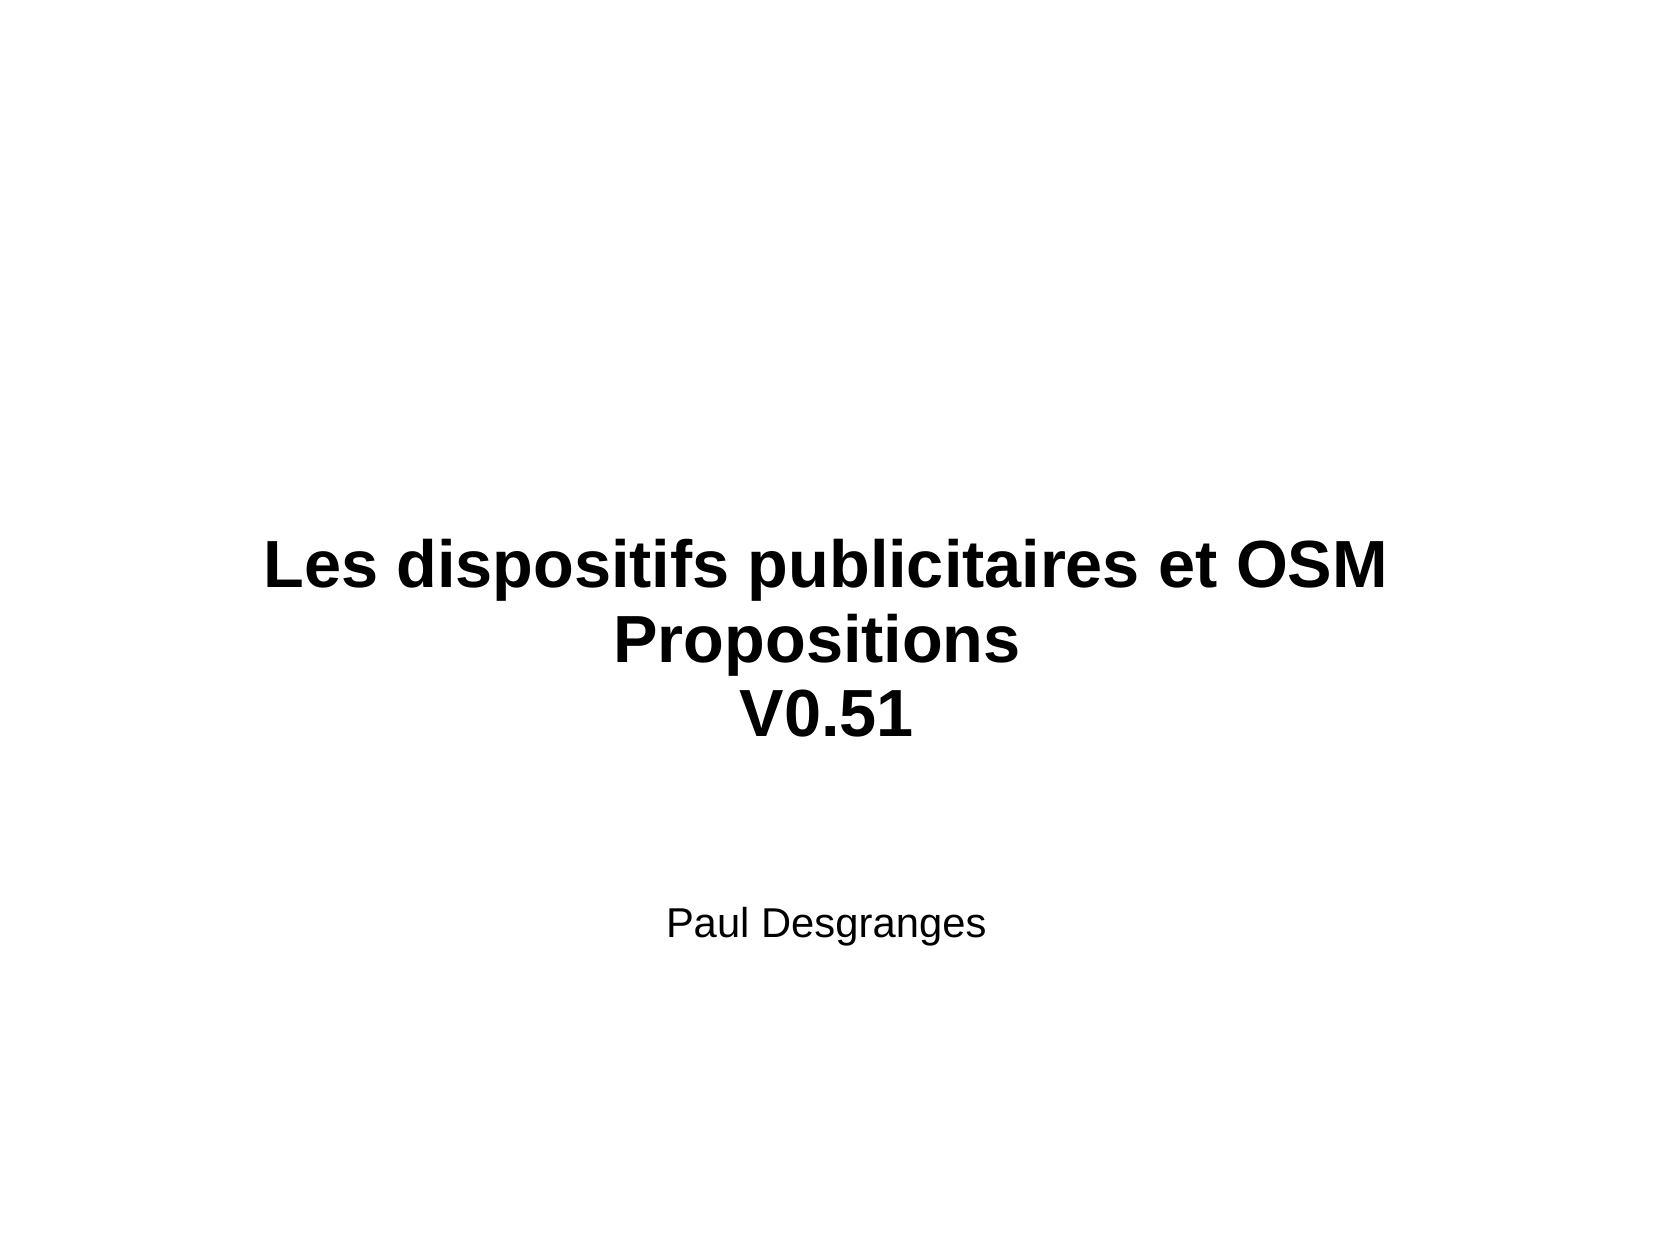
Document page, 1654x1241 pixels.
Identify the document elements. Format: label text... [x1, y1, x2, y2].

subtitle Les dispositifs publicitaires et OSM Propositions V0.51 Paul Desgranges [82, 45, 1571, 1122]
